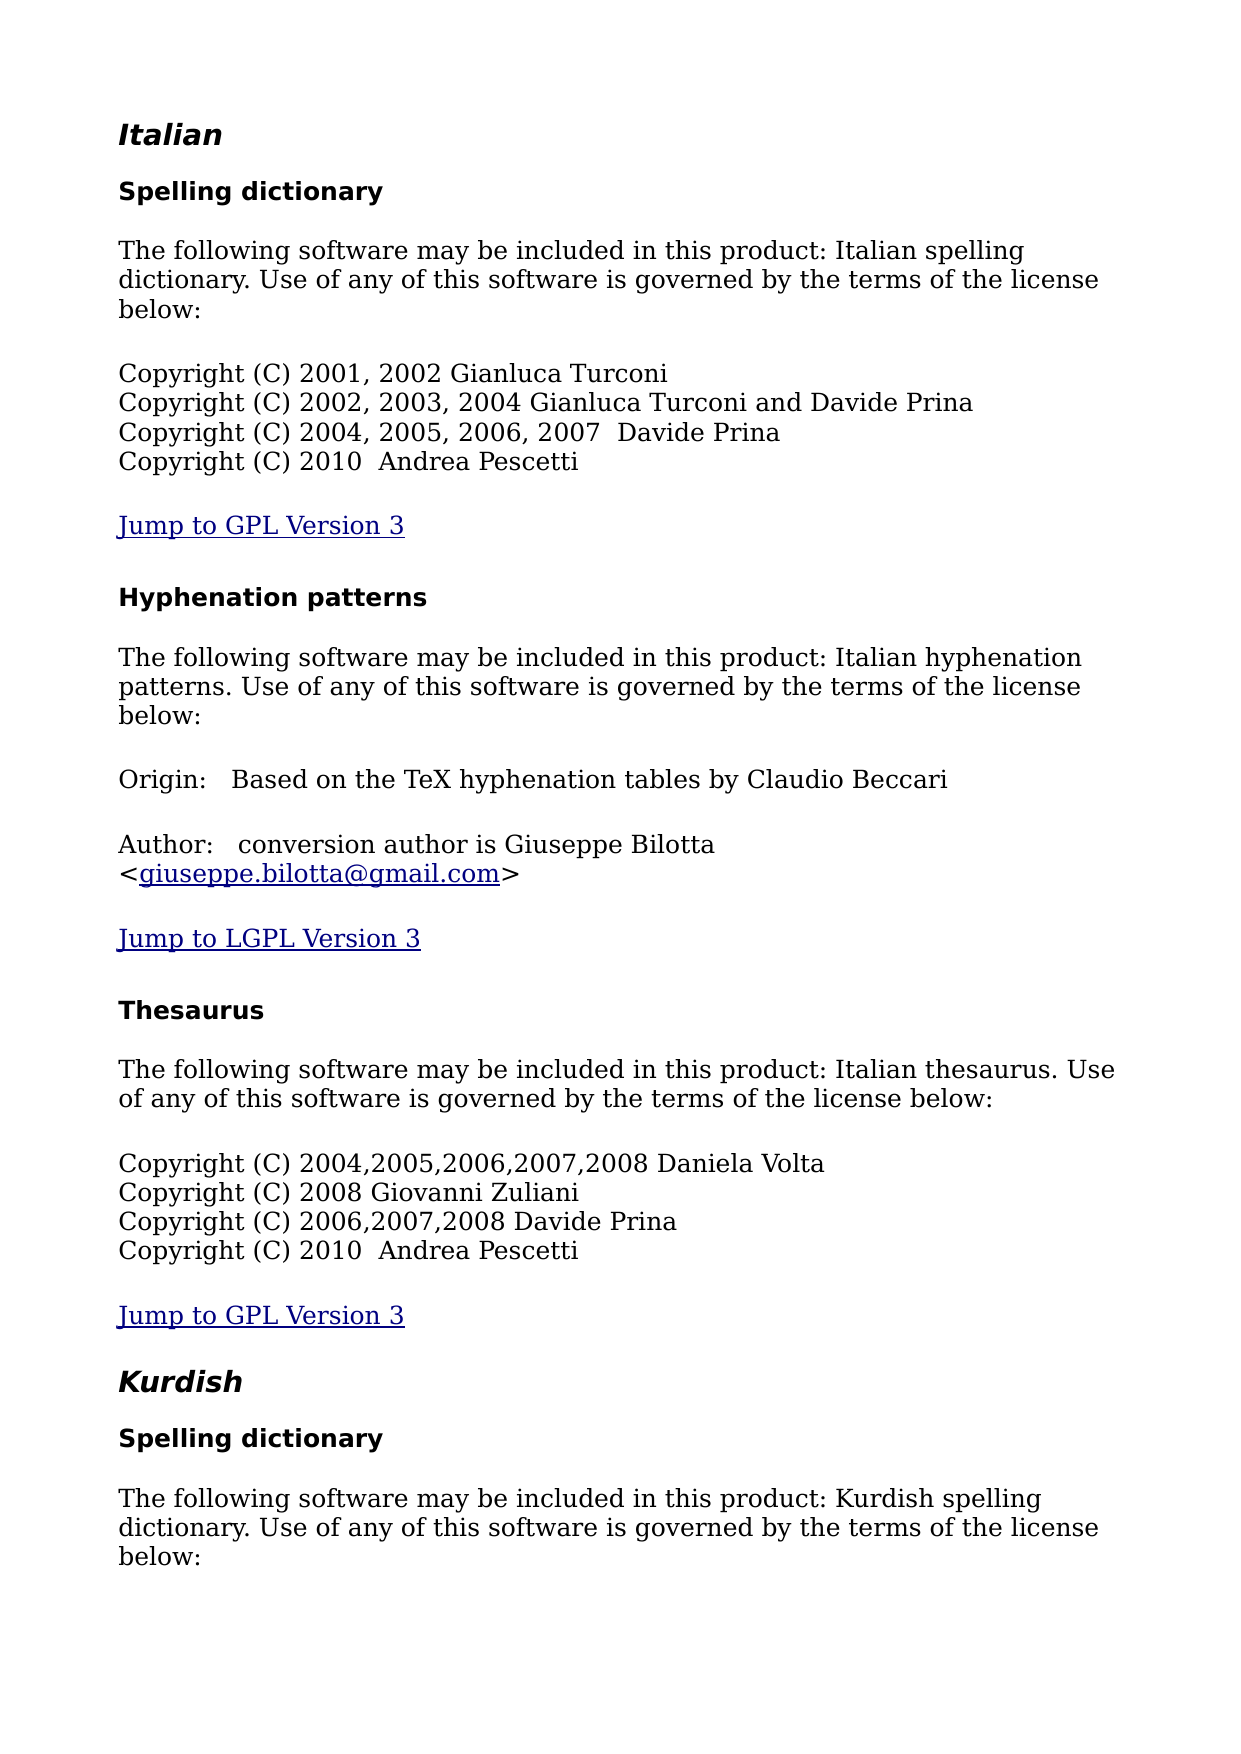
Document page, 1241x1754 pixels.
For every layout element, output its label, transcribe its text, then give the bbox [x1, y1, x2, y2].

text The following software may be included in this product: Italian thesaurus. Use of any of this software is governed by the terms of the license below: [118, 1055, 1122, 1113]
subtitle Italian [118, 118, 1122, 152]
text The following software may be included in this product: Italian spelling dictionary. Use of any of this software is governed by the terms of the license below: [118, 236, 1122, 324]
text Author: conversion author is Giuseppe Bilotta <giuseppe.bilotta@gmail.com> [118, 830, 1122, 888]
subtitle Kurdish [118, 1366, 1122, 1399]
text Copyright (C) 2001, 2002 Gianluca Turconi Copyright (C) 2002, 2003, 2004 Gianluca Turconi and Davide Prina Copyright (C) 2004, 2005, 2006, 2007 Davide Prina Copyright (C) 2010 Andrea Pescetti [118, 359, 1122, 476]
text Jump to GPL Version 3 [118, 1301, 1122, 1330]
subtitle Spelling dictionary [118, 177, 1122, 206]
text Jump to LGPL Version 3 [118, 924, 1122, 953]
subtitle Thesaurus [118, 996, 1122, 1025]
text Origin: Based on the TeX hyphenation tables by Claudio Beccari [118, 766, 1122, 795]
subtitle Hyphenation patterns [118, 583, 1122, 612]
text The following software may be included in this product: Kurdish spelling dictionary. Use of any of this software is governed by the terms of the license below: [118, 1484, 1122, 1571]
subtitle Spelling dictionary [118, 1424, 1122, 1454]
text Jump to GPL Version 3 [118, 511, 1122, 541]
text Copyright (C) 2004,2005,2006,2007,2008 Daniela Volta Copyright (C) 2008 Giovanni Zuliani Copyright (C) 2006,2007,2008 Davide Prina Copyright (C) 2010 Andrea Pescetti [118, 1149, 1122, 1266]
text The following software may be included in this product: Italian hyphenation patterns. Use of any of this software is governed by the terms of the license below: [118, 643, 1122, 730]
